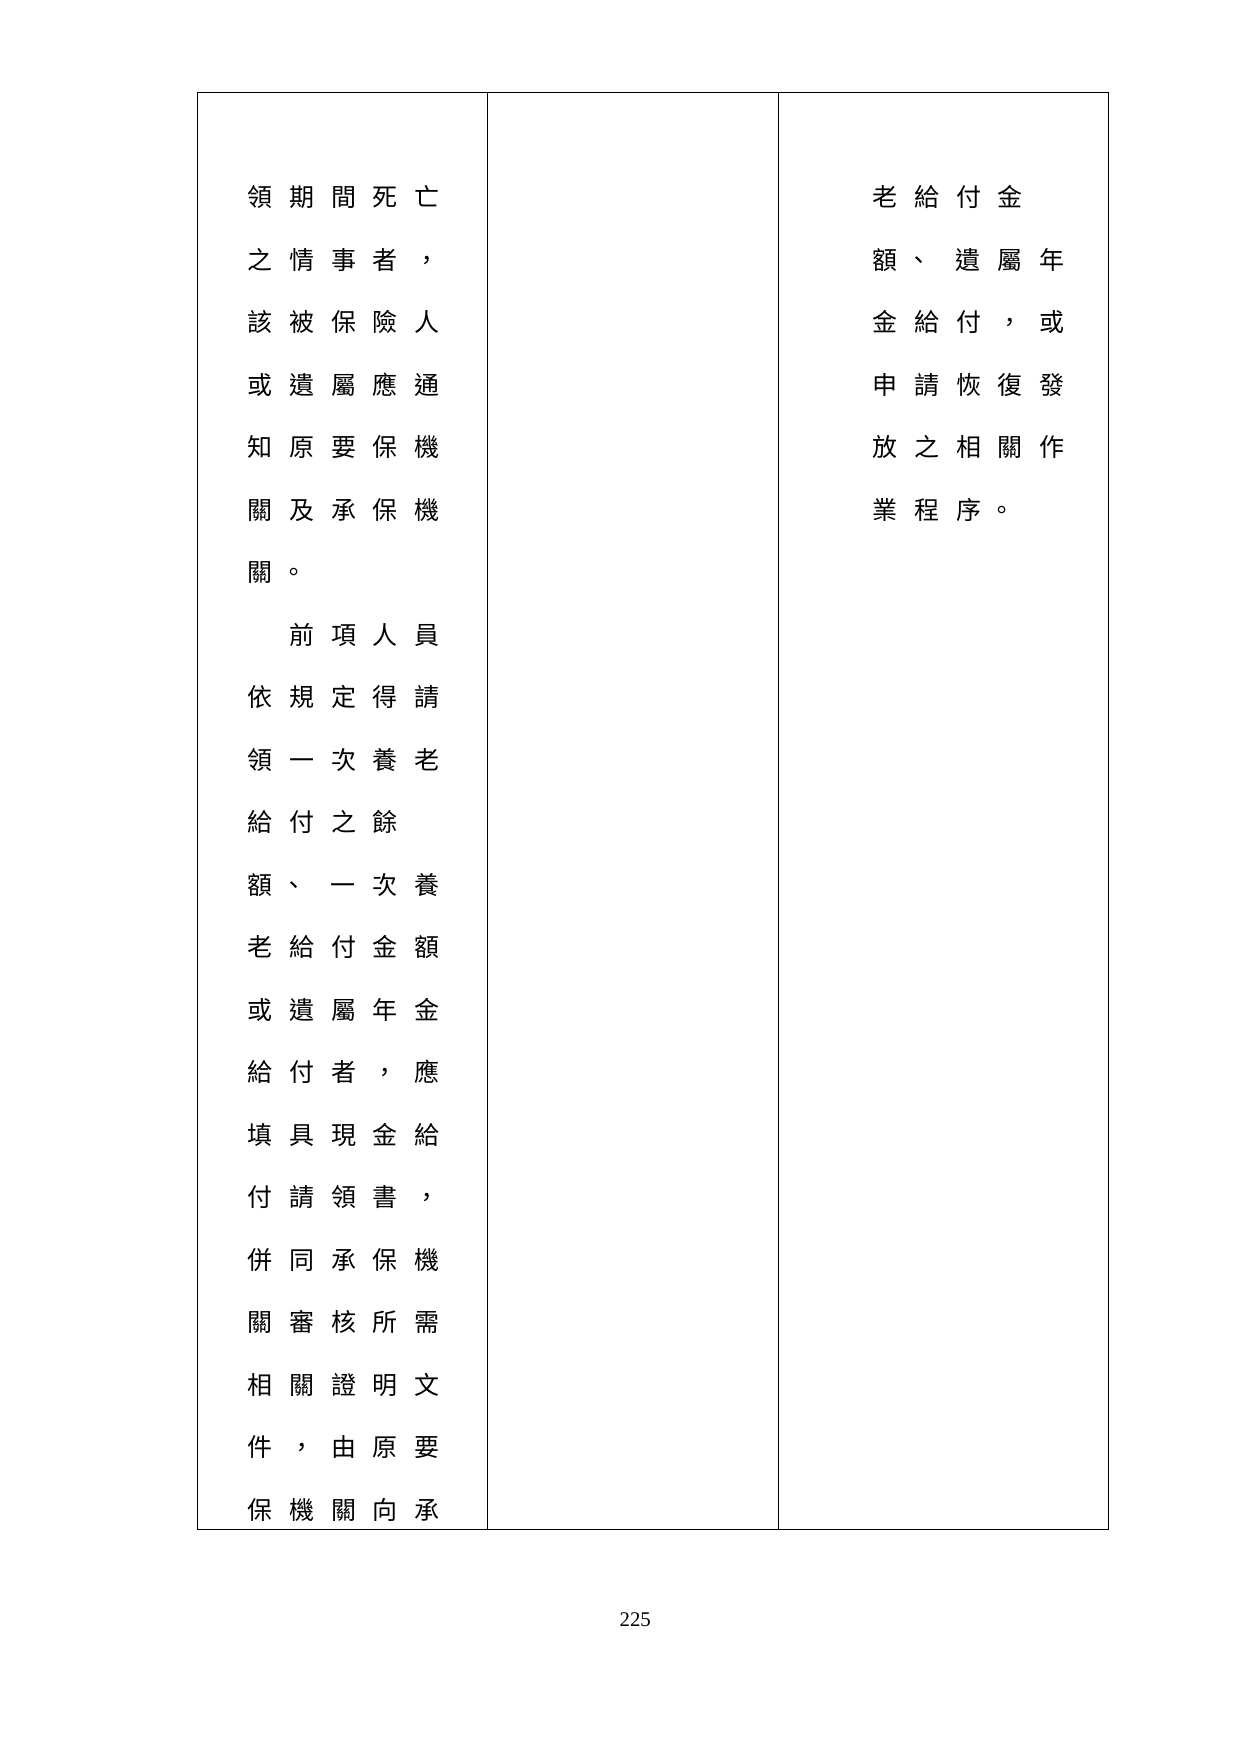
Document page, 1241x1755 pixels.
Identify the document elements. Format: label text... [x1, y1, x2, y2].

table_cell 老給付金額、遺屬年金給付，或申請恢復發放之相關作業程序。 [779, 93, 1108, 1529]
table_cell 領期間死亡之情事者，該被保險人或遺屬應通知原要保機關及承保機關。 前項人員依規定得請領一次養老給付之餘額、一次養老給付金額或遺屬年金給付者，應填具現金給付請領書，併同承保機關審核所需相關證明文件，由原要保機關向承 [198, 93, 487, 1529]
table_cell [488, 93, 778, 1529]
